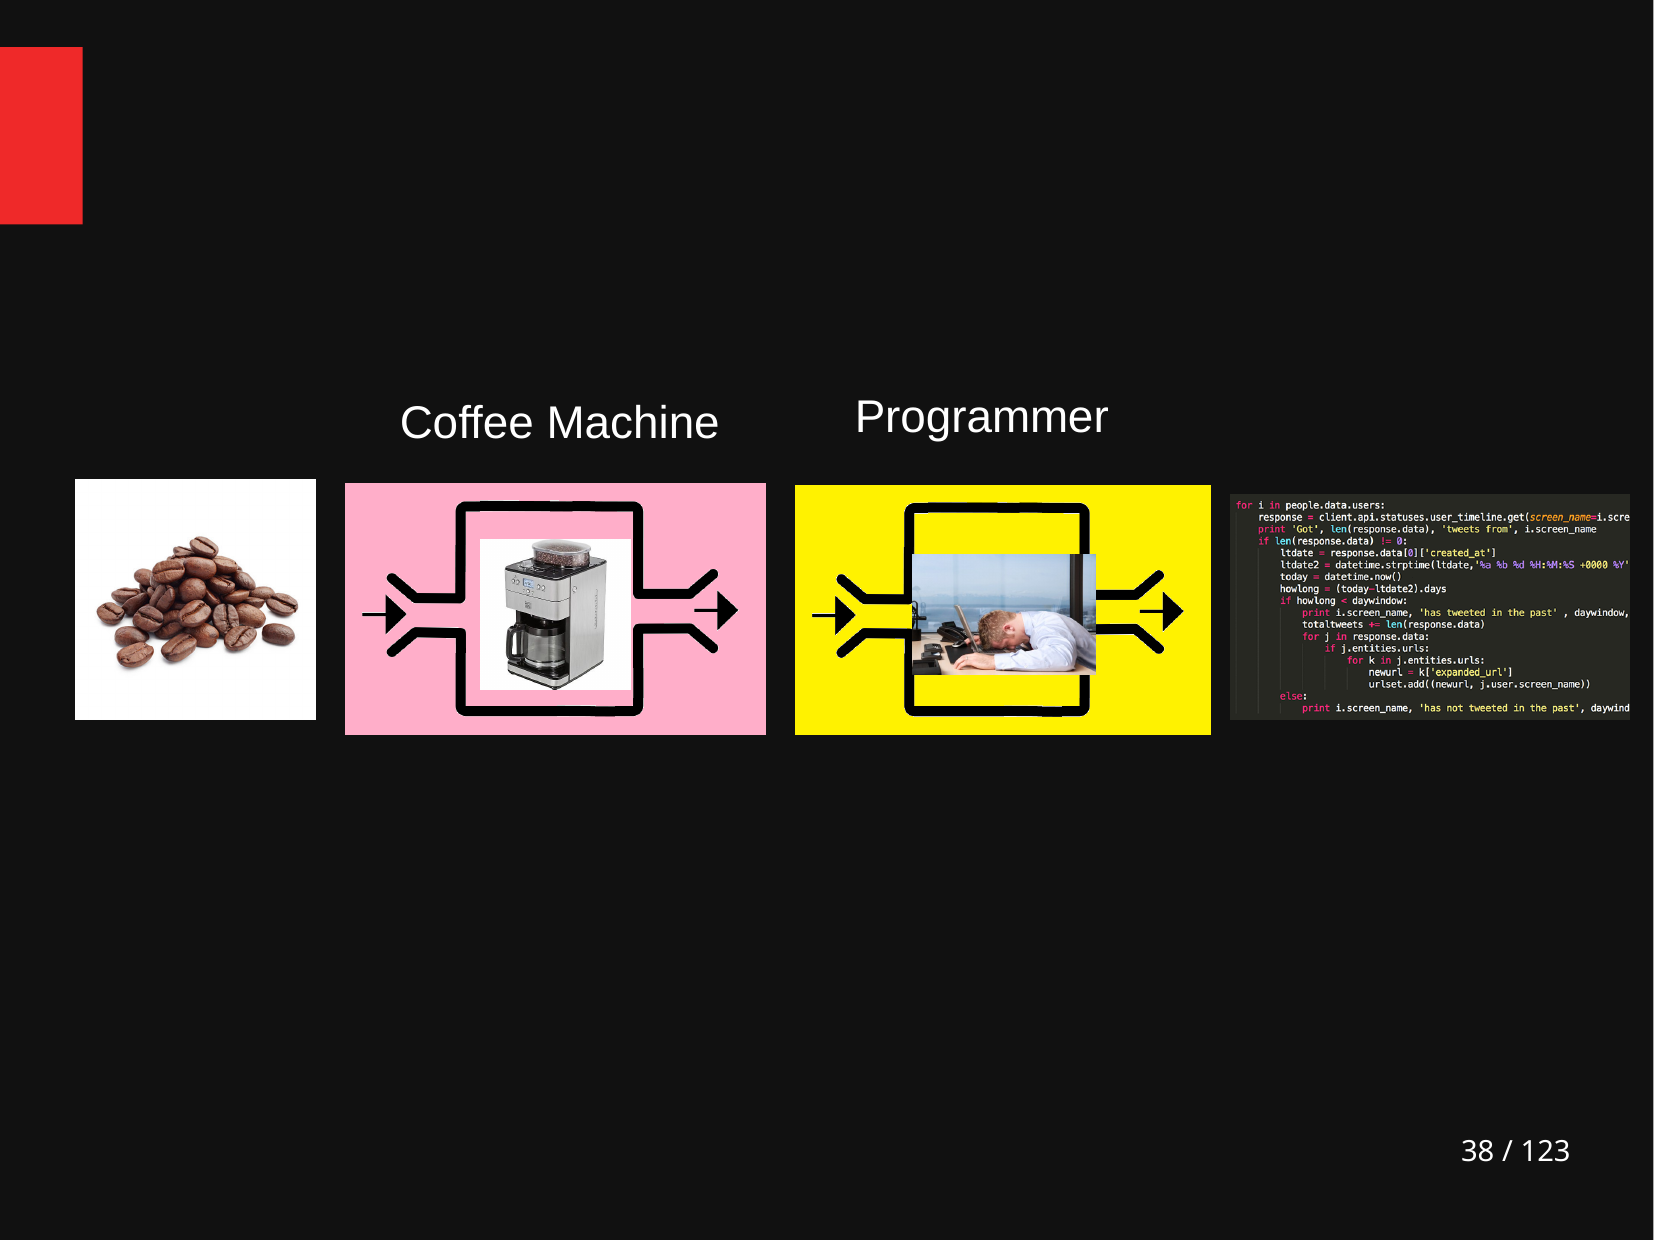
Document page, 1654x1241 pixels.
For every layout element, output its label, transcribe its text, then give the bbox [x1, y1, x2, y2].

picture [345, 483, 766, 736]
picture [795, 485, 1211, 736]
text_box Coffee Machine [385, 390, 736, 457]
picture [75, 479, 316, 721]
picture [1230, 494, 1630, 721]
text_box Programmer [840, 383, 1216, 451]
